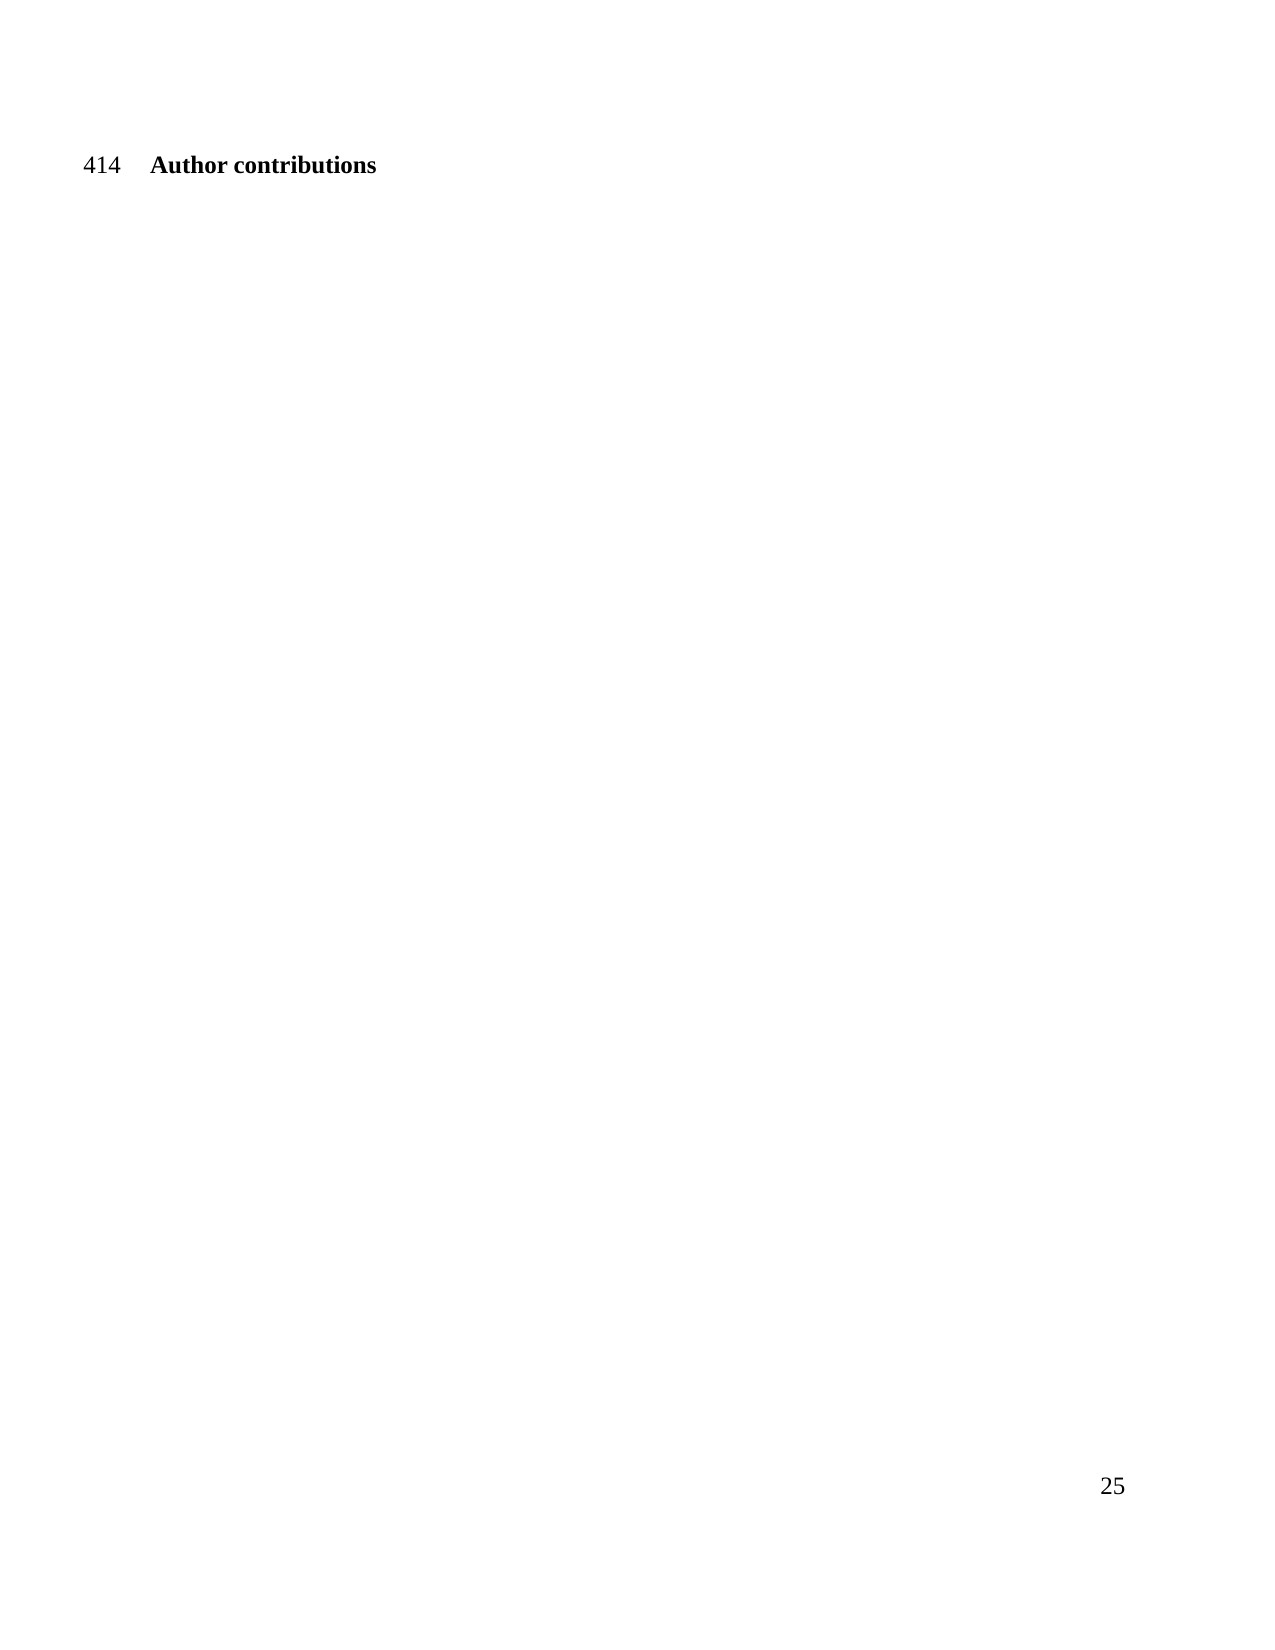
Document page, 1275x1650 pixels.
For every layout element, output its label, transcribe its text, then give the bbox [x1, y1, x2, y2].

text Author contributions [150, 150, 1125, 179]
